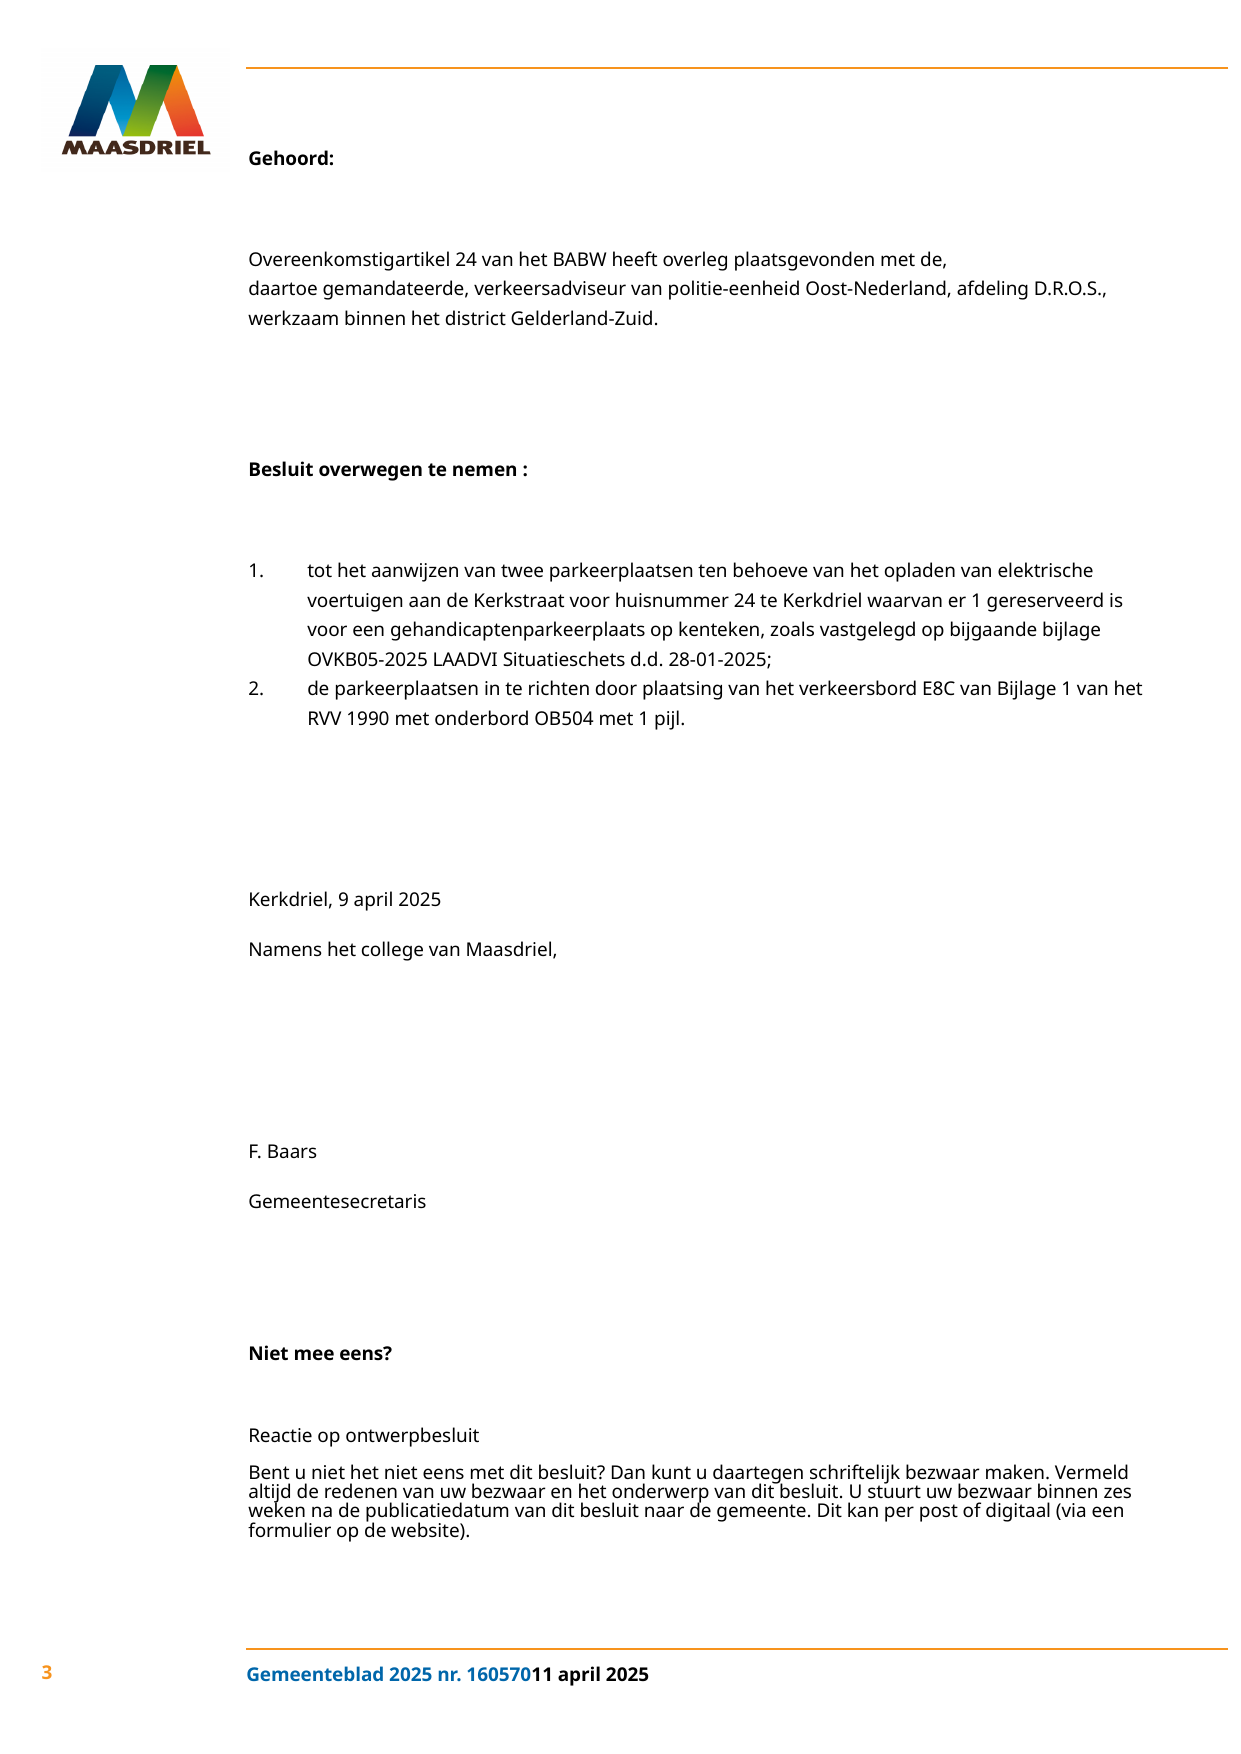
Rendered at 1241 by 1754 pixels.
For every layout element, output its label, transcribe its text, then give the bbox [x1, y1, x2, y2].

text Gehoord: [248, 145, 1152, 171]
list de parkeerplaatsen in te richten door plaatsing van het verkeersbord E8C van Bijlage 1 van het RVV 1990 met onderbord OB504 met 1 pijl. [248, 676, 1152, 731]
text Besluit overwegen te nemen : [248, 456, 1152, 482]
text Gemeentesecretaris [248, 1188, 1152, 1214]
picture [41, 47, 231, 172]
list tot het aanwijzen van twee parkeerplaatsen ten behoeve van het opladen van elektrische voertuigen aan de Kerkstraat voor huisnummer 24 te Kerkdriel waarvan er 1 gereserveerd is voor een gehandicaptenparkeerplaats op kenteken, zoals vastgelegd op bijgaande bijlage OVKB05-2025 LAADVI Situatieschets d.d. 28-01-2025; [248, 557, 1152, 672]
text Overeenkomstigartikel 24 van het BABW heeft overleg plaatsgevonden met de, daartoe gemandateerde, verkeersadviseur van politie-eenheid Oost-Nederland, afdeling D.R.O.S., werkzaam binnen het district Gelderland-Zuid. [248, 246, 1152, 331]
text Namens het college van Maasdriel, [248, 936, 1152, 962]
text Kerkdriel, 9 april 2025 [248, 886, 1152, 912]
text Reactie op ontwerpbesluit [248, 1427, 1152, 1446]
text Niet mee eens? [248, 1340, 1152, 1366]
text Bent u niet het niet eens met dit besluit? Dan kunt u daartegen schriftelijk bezwaar maken. Vermeld altijd de redenen van uw bezwaar en het onderwerp van dit besluit. U stuurt uw bezwaar binnen zes weken na de publicatiedatum van dit besluit naar de gemeente. Dit kan per post of digitaal (via een formulier op de website). [248, 1464, 1152, 1541]
text F. Baars [248, 1138, 1152, 1164]
